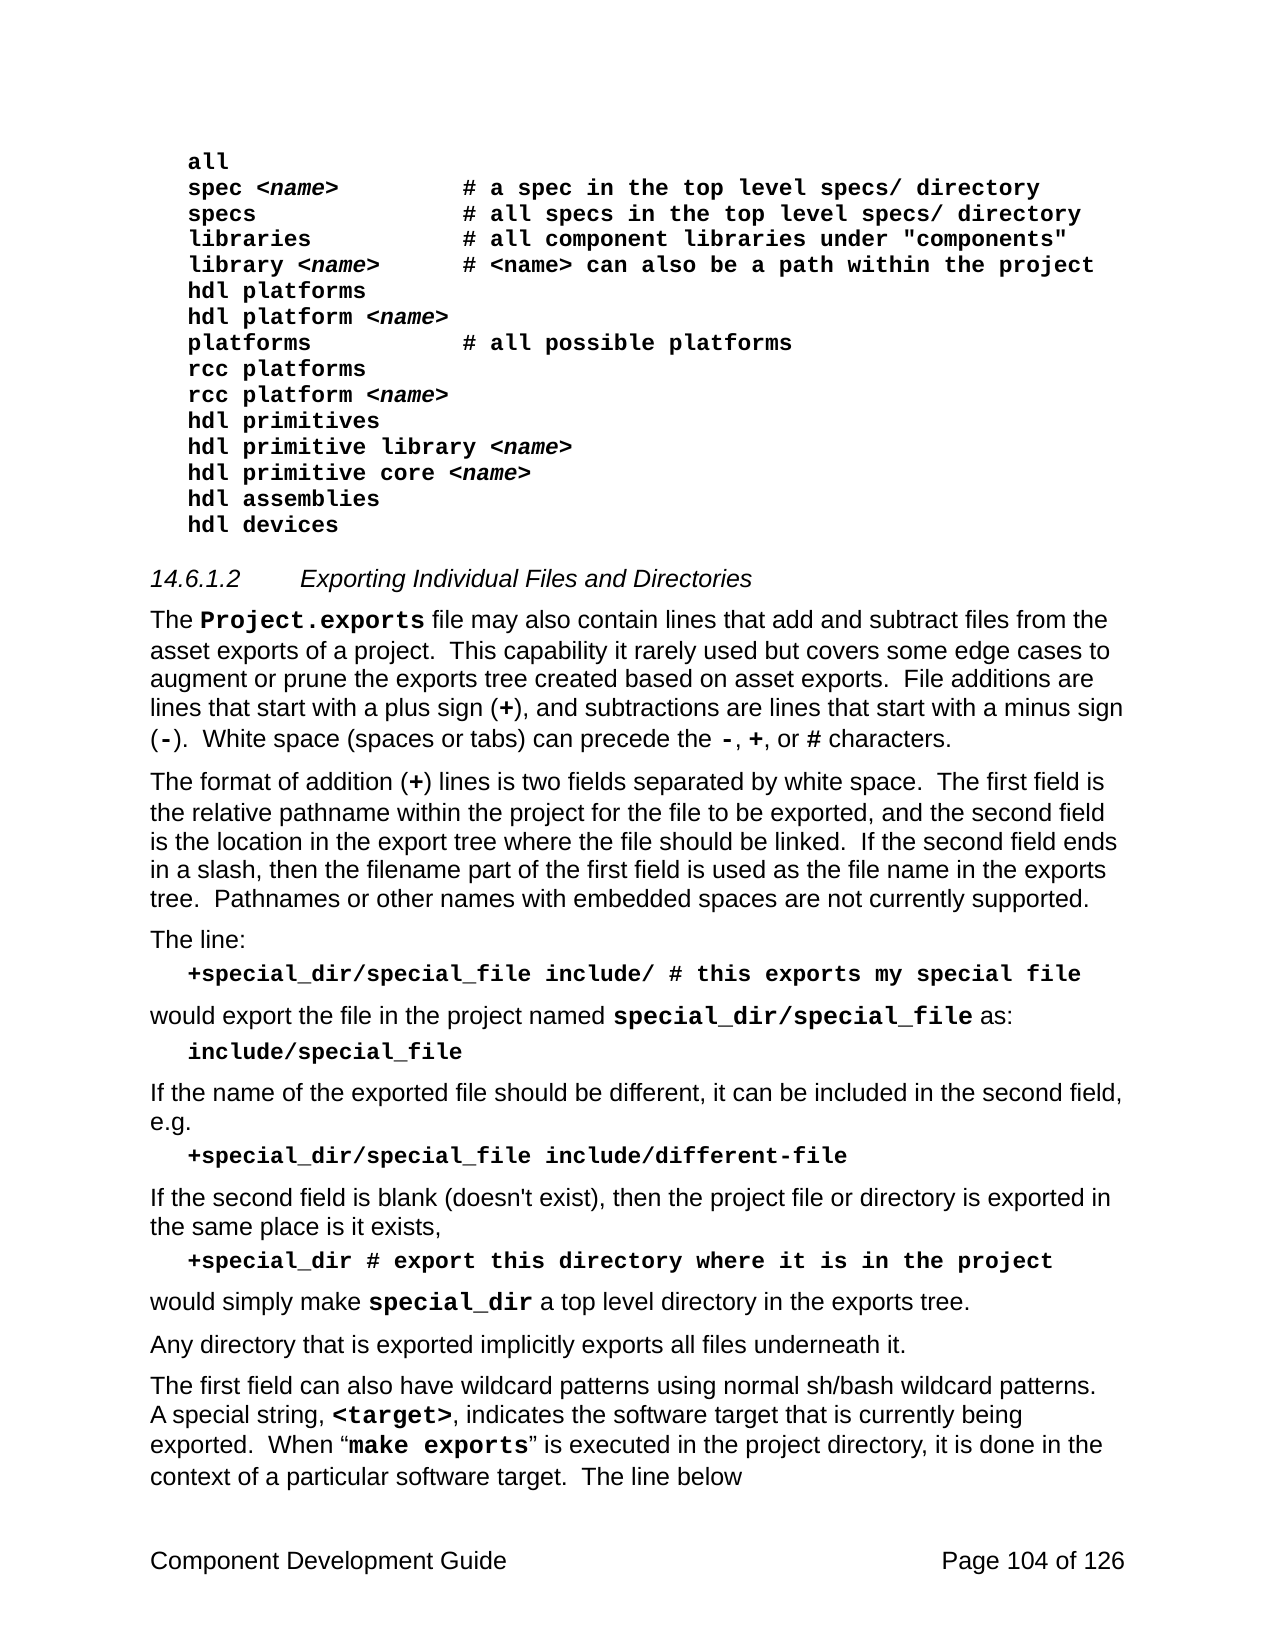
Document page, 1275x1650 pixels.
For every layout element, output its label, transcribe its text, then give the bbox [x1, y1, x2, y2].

text If the second field is blank (doesn't exist), then the project file or directory is exported in the same place is it exists, [150, 1183, 1125, 1240]
text The Project.exports file may also contain lines that add and subtract files from the asset exports of a project. This capability it rarely used but covers some edge cases to augment or prune the exports tree created based on asset exports. File additions are lines that start with a plus sign (+), and subtractions are lines that start with a minus sign (-). White space (spaces or tabs) can precede the -, +, or # characters. [150, 605, 1125, 755]
text all spec <name> # a spec in the top level specs/ directory specs # all specs in the top level specs/ directory libraries # all component libraries under "components" library <name> # <name> can also be a path within the project hdl platforms hdl platform <name> platforms # all possible platforms rcc platforms rcc platform <name> hdl primitives hdl primitive library <name> hdl primitive core <name> hdl assemblies hdl devices [187, 150, 1125, 539]
text The first field can also have wildcard patterns using normal sh/bash wildcard patterns. A special string, <target>, indicates the software target that is currently being exported. When “make exports” is executed in the project directory, it is done in the context of a particular software target. The line below [150, 1371, 1125, 1490]
text The line: [150, 925, 1125, 954]
text If the name of the exported file should be different, it can be included in the second field, e.g. [150, 1078, 1125, 1136]
text would export the file in the project named special_dir/special_file as: [150, 1001, 1125, 1032]
text +special_dir/special_file include/different-file [187, 1145, 1125, 1171]
text +special_dir/special_file include/ # this exports my special file [187, 963, 1125, 989]
subtitle Exporting Individual Files and Directories [150, 564, 1125, 593]
text The format of addition (+) lines is two fields separated by white space. The first field is the relative pathname within the project for the file to be exported, and the second field is the location in the export tree where the file should be linked. If the second field ends in a slash, then the filename part of the first field is used as the file name in the exports tree. Pathnames or other names with embedded spaces are not currently supported. [150, 767, 1125, 913]
text include/special_file [187, 1041, 1125, 1066]
text would simply make special_dir a top level directory in the exports tree. [150, 1287, 1125, 1318]
text Any directory that is exported implicitly exports all files underneath it. [150, 1330, 1125, 1359]
text +special_dir # export this directory where it is in the project [187, 1249, 1125, 1275]
